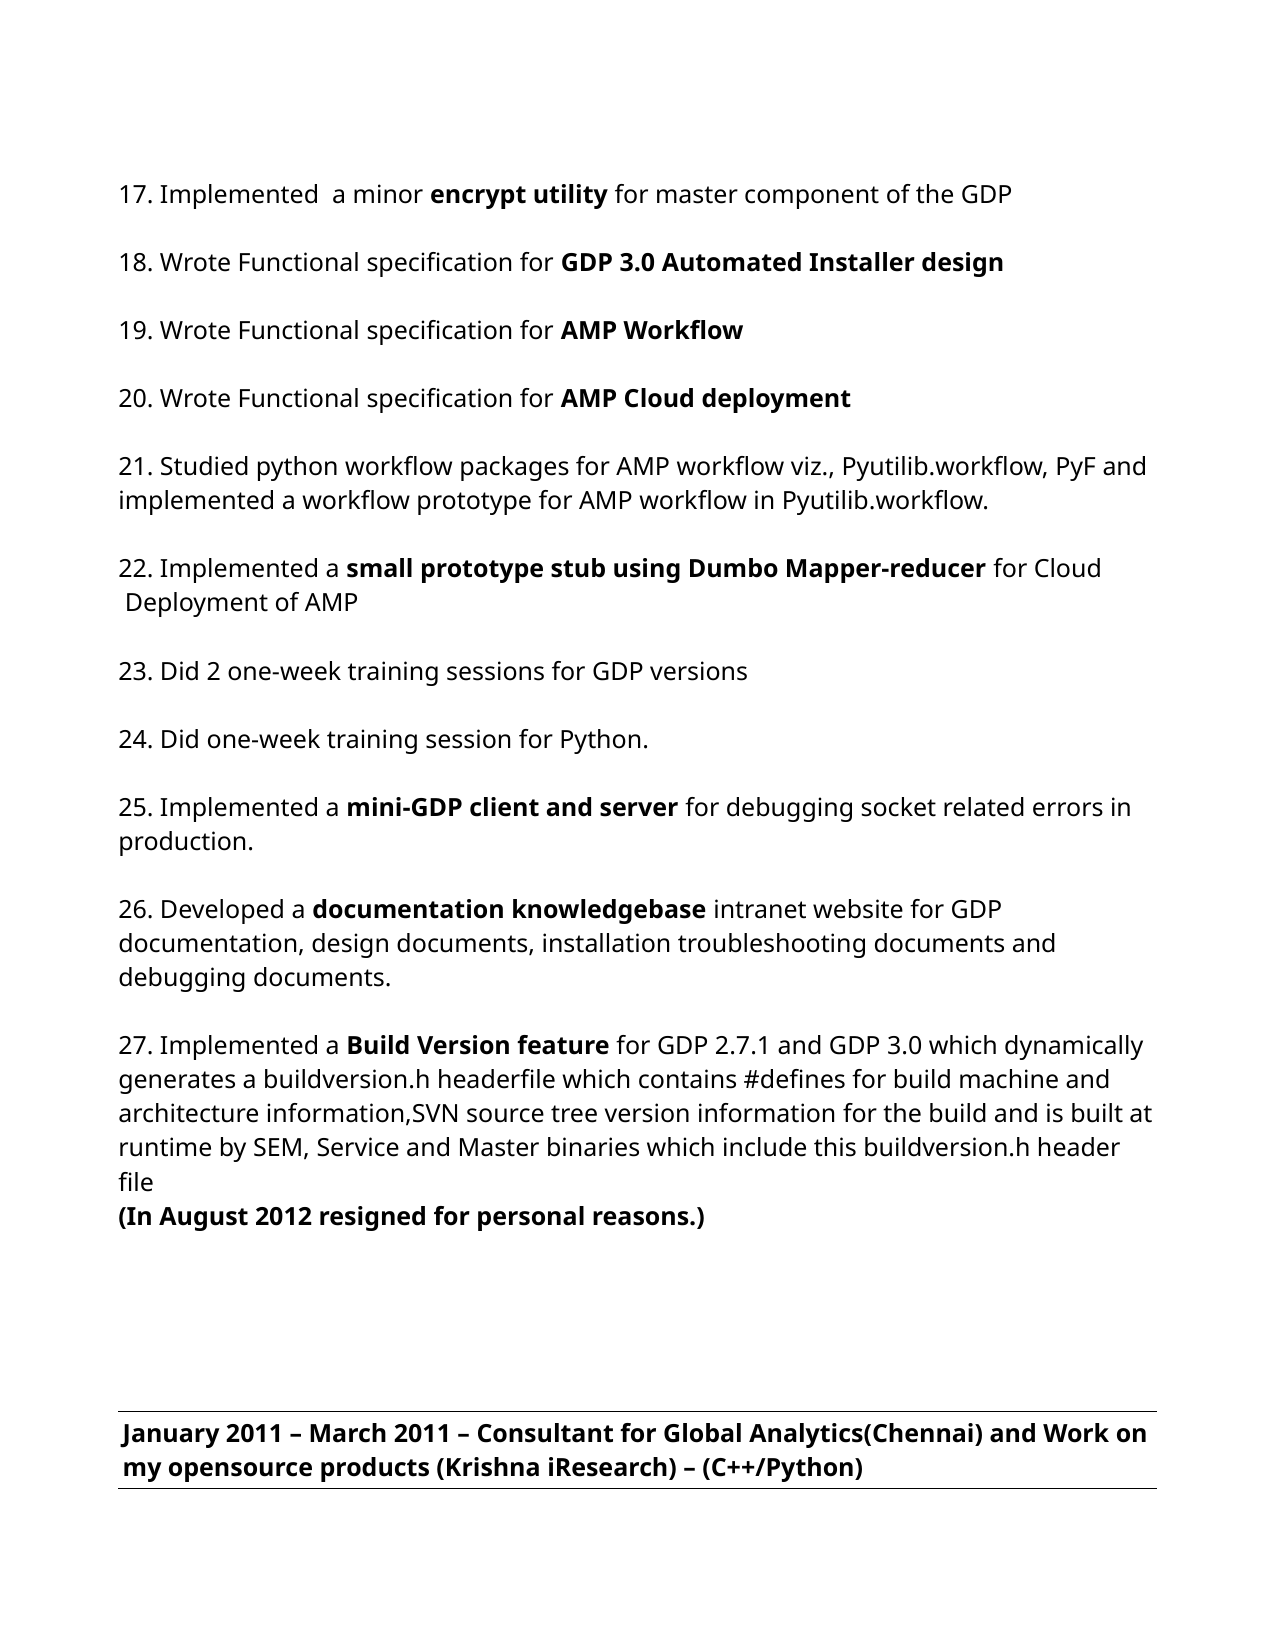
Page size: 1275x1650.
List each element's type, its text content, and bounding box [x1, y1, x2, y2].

text 17. Implemented a minor encrypt utility for master component of the GDP [118, 176, 1157, 210]
text Deployment of AMP [118, 585, 1157, 619]
text 24. Did one-week training session for Python. [118, 721, 1157, 755]
text 21. Studied python workflow packages for AMP workflow viz., Pyutilib.workflow, PyF and implemented a workflow prototype for AMP workflow in Pyutilib.workflow. [118, 449, 1157, 517]
text 18. Wrote Functional specification for GDP 3.0 Automated Installer design [118, 244, 1157, 278]
text 23. Did 2 one-week training sessions for GDP versions [118, 653, 1157, 687]
text 27. Implemented a Build Version feature for GDP 2.7.1 and GDP 3.0 which dynamically generates a buildversion.h headerfile which contains #defines for build machine and architecture information,SVN source tree version information for the build and is built at runtime by SEM, Service and Master binaries which include this buildversion.h header file [118, 1028, 1157, 1198]
text 19. Wrote Functional specification for AMP Workflow [118, 313, 1157, 347]
text (In August 2012 resigned for personal reasons.) [118, 1198, 1157, 1232]
text 20. Wrote Functional specification for AMP Cloud deployment [118, 381, 1157, 415]
text 22. Implemented a small prototype stub using Dumbo Mapper-reducer for Cloud [118, 551, 1157, 585]
text January 2011 – March 2011 – Consultant for Global Analytics(Chennai) and Work on my opensource products (Krishna iResearch) – (C++/Python) [118, 1412, 1157, 1488]
text 25. Implemented a mini-GDP client and server for debugging socket related errors in production. [118, 789, 1157, 858]
text 26. Developed a documentation knowledgebase intranet website for GDP documentation, design documents, installation troubleshooting documents and debugging documents. [118, 892, 1157, 994]
